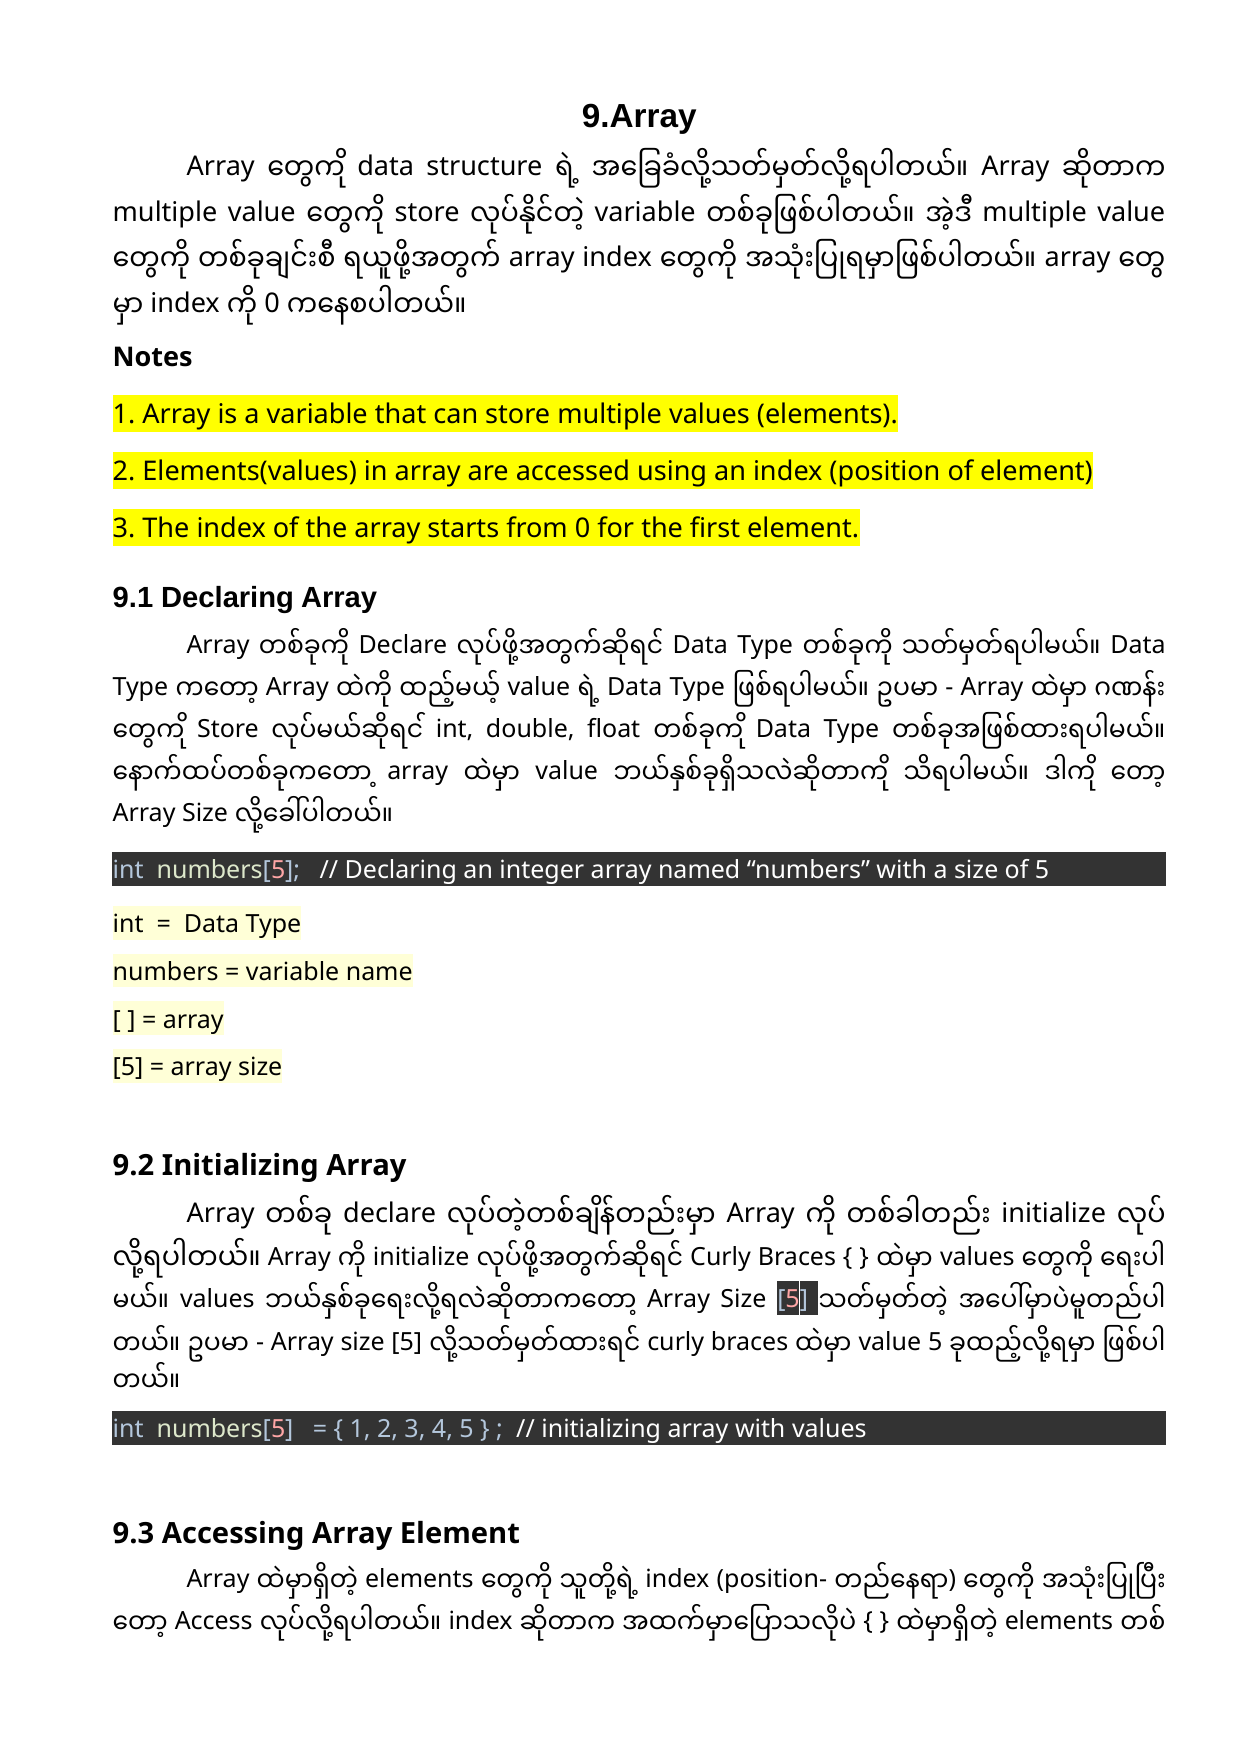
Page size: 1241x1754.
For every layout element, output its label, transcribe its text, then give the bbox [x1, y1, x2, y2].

text Array တစ်ခုကို Declare လုပ်ဖို့အတွက်ဆိုရင် Data Type တစ်ခုကို သတ်မှတ်ရပါမယ်။ Data Type ကတော့ Array ထဲကို ထည့်မယ့် value ရဲ့ Data Type ဖြစ်ရပါမယ်။ ဥပမာ - Array ထဲမှာ ဂဏန်းတွေကို Store လုပ်မယ်ဆိုရင် int, double, float တစ်ခုကို Data Type တစ်ခုအဖြစ်ထားရပါမယ်။ နောက်ထပ်တစ်ခုကတော့ array ထဲမှာ value ဘယ်နှစ်ခုရှိသလဲဆိုတာကို သိရပါမယ်။ ဒါကို တော့ Array Size လို့ခေါ်ပါတယ်။ [112, 626, 1166, 832]
text Notes [112, 338, 1166, 375]
subtitle 9.2 Initializing Array [112, 1145, 1166, 1184]
text Array တစ်ခု declare လုပ်တဲ့တစ်ချိန်တည်းမှာ Array ကို တစ်ခါတည်း initialize လုပ်လို့ရပါတယ်။ Array ကို initialize လုပ်ဖို့အတွက်ဆိုရင် Curly Braces { } ထဲမှာ values တွေကို ရေးပါမယ်။ values ဘယ်နှစ်ခုရေးလို့ရလဲဆိုတာကတော့ Array Size [5] သတ်မှတ်တဲ့ အပေါ်မှာပဲမူတည်ပါတယ်။ ဥပမာ - Array size [5] လို့သတ်မှတ်ထားရင် curly braces ထဲမှာ value 5 ခုထည့်လို့ရမှာ ဖြစ်ပါတယ်။ [112, 1193, 1166, 1398]
text 3. The index of the array starts from 0 for the first element. [112, 509, 1166, 546]
text int numbers[5]; // Declaring an integer array named “numbers” with a size of 5 [112, 852, 1166, 886]
subtitle 9.3 Accessing Array Element [112, 1513, 1166, 1552]
subtitle 9.1 Declaring Array [112, 580, 1166, 614]
text Array ထဲမှာရှိတဲ့ elements တွေကို သူတို့ရဲ့ index (position- တည်နေရာ) တွေကို အသုံးပြုပြီးတော့ Access လုပ်လို့ရပါတယ်။ index ဆိုတာက အထက်မှာပြောသလိုပဲ { } ထဲမှာရှိတဲ့ elements တစ် [112, 1561, 1166, 1640]
text 1. Array is a variable that can store multiple values (elements). [112, 395, 1166, 432]
text int numbers[5] = { 1, 2, 3, 4, 5 } ; // initializing array with values [112, 1411, 1166, 1445]
text 2. Elements(values) in array are accessed using an index (position of element) [112, 452, 1166, 489]
text [ ] = array [112, 1001, 1166, 1035]
text numbers = variable name [112, 953, 1166, 987]
text Array တွေကို data structure ရဲ့ အခြေခံလို့သတ်မှတ်လို့ရပါတယ်။ Array ဆိုတာက multiple value တွေကို store လုပ်နိုင်တဲ့ variable တစ်ခုဖြစ်ပါတယ်။ အဲ့ဒီ multiple value တွေကို တစ်ခုချင်းစီ ရယူဖို့အတွက် array index တွေကို အသုံးပြုရမှာဖြစ်ပါတယ်။ array တွေမှာ index ကို 0 ကနေစပါတယ်။ [112, 147, 1166, 323]
text int = Data Type [112, 906, 1166, 940]
subtitle 9.Array [112, 96, 1166, 134]
text [5] = array size [112, 1049, 1166, 1083]
